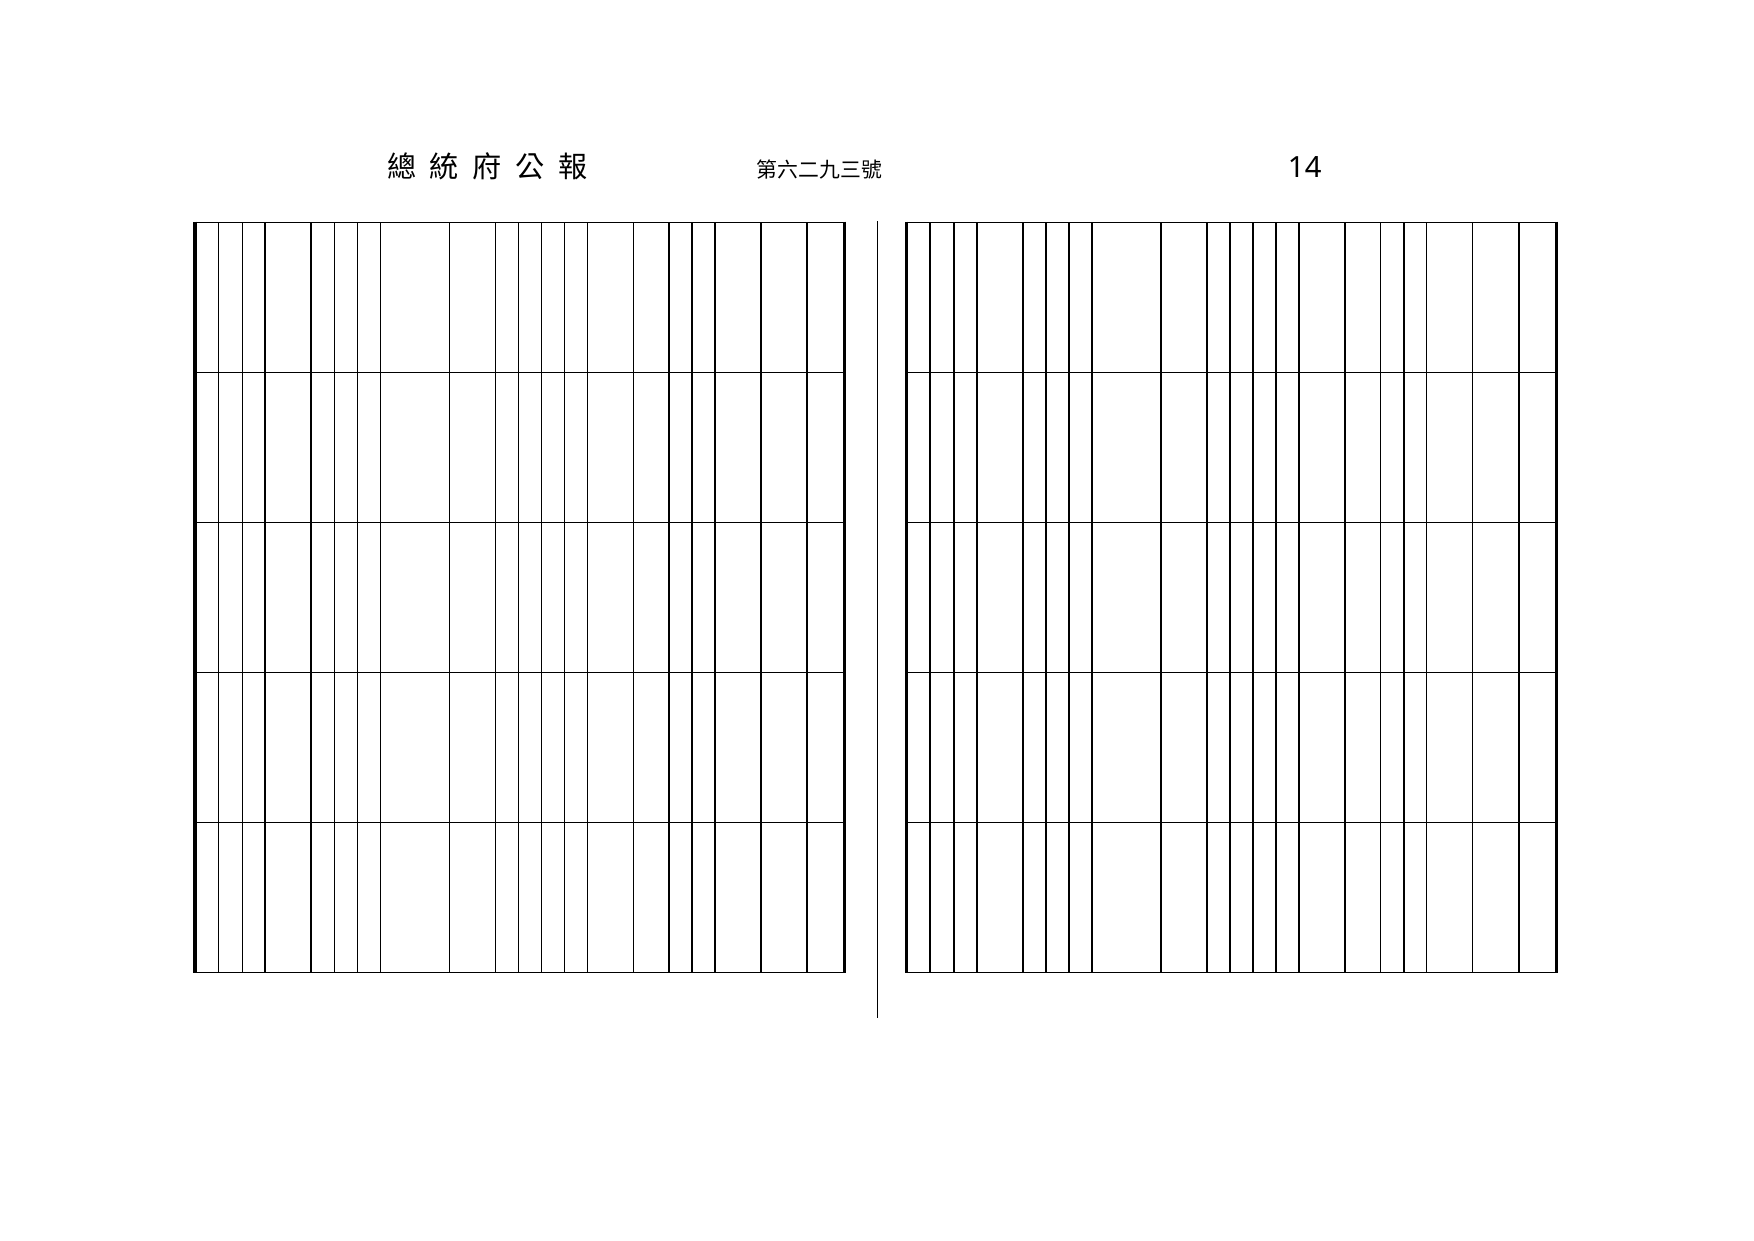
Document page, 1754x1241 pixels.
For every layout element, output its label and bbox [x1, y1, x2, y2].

table_cell [978, 823, 1000, 972]
table_cell [1427, 523, 1450, 672]
table_cell [1024, 373, 1045, 522]
table_cell [1450, 823, 1472, 972]
table_cell [611, 223, 633, 372]
table_cell [738, 823, 760, 972]
table_cell [381, 373, 403, 522]
table_cell [219, 523, 242, 672]
table_cell [588, 823, 611, 972]
table_cell [1047, 373, 1068, 522]
table_cell [588, 223, 611, 372]
table_cell [542, 823, 564, 972]
table_cell [1450, 373, 1472, 522]
table_cell [1184, 523, 1206, 672]
table_cell [1300, 373, 1322, 522]
table_cell [1162, 523, 1184, 672]
table_cell [426, 823, 449, 972]
table_cell [1520, 223, 1555, 372]
table_cell [784, 373, 806, 522]
table_cell [312, 523, 334, 672]
table_cell [312, 823, 334, 972]
table_cell [1346, 823, 1380, 972]
table_cell [931, 823, 953, 972]
table_cell [1162, 373, 1184, 522]
table_cell [1024, 223, 1045, 372]
table_cell [1277, 523, 1298, 672]
table_cell [519, 823, 541, 972]
table_cell [1427, 223, 1450, 372]
table_cell [473, 673, 495, 822]
table_cell [762, 673, 784, 822]
table_cell [1070, 373, 1091, 522]
table_cell [1070, 223, 1091, 372]
table_cell [978, 373, 1000, 522]
table_cell [426, 523, 449, 672]
table_cell [716, 523, 738, 672]
table_cell [1322, 523, 1344, 672]
table_cell [634, 523, 668, 672]
table_cell [1208, 223, 1229, 372]
table_cell [1070, 823, 1091, 972]
table_cell [784, 673, 806, 822]
table_cell [266, 223, 288, 372]
table_cell [381, 673, 403, 822]
table_cell [955, 373, 976, 522]
table_cell [312, 673, 334, 822]
table_cell [1254, 373, 1275, 522]
table_cell [450, 223, 472, 372]
table_cell [634, 823, 668, 972]
table_cell [358, 373, 380, 522]
table_cell [588, 673, 611, 822]
table_cell [1277, 373, 1298, 522]
table_cell [1231, 373, 1252, 522]
table_cell [1427, 823, 1450, 972]
table_cell [1277, 673, 1298, 822]
table_cell [335, 223, 357, 372]
table_cell [565, 223, 587, 372]
table_cell [611, 523, 633, 672]
table_cell [634, 373, 668, 522]
table_cell [496, 823, 518, 972]
table_cell [1322, 373, 1344, 522]
table_cell [197, 823, 218, 972]
table_cell [197, 523, 218, 672]
table_cell [955, 823, 976, 972]
table_cell [403, 223, 426, 372]
table_cell [908, 523, 929, 672]
table_cell [542, 373, 564, 522]
table_cell [1138, 373, 1160, 522]
table_cell [1381, 373, 1403, 522]
table_cell [496, 373, 518, 522]
table_cell [588, 523, 611, 672]
table_cell [496, 673, 518, 822]
table_cell [288, 373, 310, 522]
table_cell [762, 823, 784, 972]
table_cell [634, 673, 668, 822]
table_cell [611, 673, 633, 822]
table_cell [565, 373, 587, 522]
table_cell [588, 373, 611, 522]
table_cell [1520, 823, 1555, 972]
table_cell [1162, 673, 1184, 822]
table_cell [1496, 823, 1518, 972]
table_cell [808, 223, 843, 372]
table_cell [908, 673, 929, 822]
table_cell [1254, 523, 1275, 672]
table_cell [1473, 823, 1496, 972]
table_cell [358, 223, 380, 372]
table_cell [450, 823, 472, 972]
table_cell [1115, 373, 1138, 522]
table_cell [1473, 373, 1496, 522]
table_cell [288, 823, 310, 972]
table_cell [381, 223, 403, 372]
table_cell [1300, 823, 1322, 972]
table_cell [243, 673, 264, 822]
table_cell [1381, 823, 1403, 972]
table_cell [381, 523, 403, 672]
table_cell [266, 373, 288, 522]
table_cell [335, 673, 357, 822]
table_cell [1277, 823, 1298, 972]
table_cell [978, 523, 1000, 672]
table_cell [1093, 523, 1115, 672]
table_cell [496, 223, 518, 372]
table_cell [1231, 523, 1252, 672]
table_cell [1300, 523, 1322, 672]
table_cell [358, 523, 380, 672]
table_cell [1254, 223, 1275, 372]
table_cell [1184, 373, 1206, 522]
table_cell [1047, 523, 1068, 672]
table_cell [670, 223, 691, 372]
table_cell [358, 823, 380, 972]
table_cell [693, 823, 714, 972]
table_cell [1208, 823, 1229, 972]
table_cell [266, 523, 288, 672]
table_cell [219, 823, 242, 972]
table_cell [908, 223, 929, 372]
table_cell [978, 673, 1000, 822]
table_cell [1231, 823, 1252, 972]
table_cell [426, 673, 449, 822]
table_cell [426, 223, 449, 372]
table_cell [1427, 673, 1450, 822]
table_cell [738, 673, 760, 822]
table_cell [1070, 673, 1091, 822]
table_cell [473, 373, 495, 522]
table_cell [1000, 223, 1022, 372]
table_cell [738, 223, 760, 372]
table_cell [243, 523, 264, 672]
table_cell [931, 223, 953, 372]
table_cell [693, 223, 714, 372]
table_cell [931, 673, 953, 822]
table_cell [1024, 823, 1045, 972]
table_cell [403, 823, 426, 972]
table_cell [288, 523, 310, 672]
table_cell [1405, 523, 1426, 672]
table_cell [1322, 223, 1344, 372]
table_cell [1138, 823, 1160, 972]
table_cell [716, 223, 738, 372]
table_cell [716, 673, 738, 822]
table_cell [1115, 223, 1138, 372]
table_cell [1496, 673, 1518, 822]
table_cell [611, 823, 633, 972]
table_cell [693, 373, 714, 522]
table_cell [1405, 823, 1426, 972]
table_cell [1024, 673, 1045, 822]
table_cell [219, 223, 242, 372]
table_cell [955, 223, 976, 372]
table_cell [955, 673, 976, 822]
table_cell [1496, 373, 1518, 522]
table_cell [519, 373, 541, 522]
table_cell [1047, 823, 1068, 972]
table_cell [1450, 523, 1472, 672]
table_cell [784, 223, 806, 372]
table_cell [784, 823, 806, 972]
table_cell [670, 373, 691, 522]
table_cell [738, 523, 760, 672]
table_cell [473, 223, 495, 372]
table_cell [1138, 223, 1160, 372]
table_cell [312, 223, 334, 372]
table_cell [450, 523, 472, 672]
table_cell [716, 823, 738, 972]
table_cell [1322, 673, 1344, 822]
table_cell [1473, 223, 1496, 372]
table_cell [808, 373, 843, 522]
table_cell [1473, 673, 1496, 822]
table_cell [1405, 223, 1426, 372]
table_cell [1381, 673, 1403, 822]
table_cell [1405, 373, 1426, 522]
table_cell [1115, 523, 1138, 672]
table_cell [266, 673, 288, 822]
table_cell [519, 223, 541, 372]
table_cell [473, 823, 495, 972]
table_cell [762, 523, 784, 672]
table_cell [1162, 823, 1184, 972]
table_cell [403, 673, 426, 822]
table_cell [1093, 373, 1115, 522]
table_cell [1208, 673, 1229, 822]
table_cell [542, 673, 564, 822]
table_cell [519, 523, 541, 672]
table_cell [762, 373, 784, 522]
table_cell [808, 673, 843, 822]
table_cell [1093, 823, 1115, 972]
table_cell [1000, 673, 1022, 822]
table_cell [519, 673, 541, 822]
table_cell [565, 523, 587, 672]
table_cell [670, 523, 691, 672]
table_cell [1000, 373, 1022, 522]
table_cell [1231, 673, 1252, 822]
table_cell [634, 223, 668, 372]
table_cell [288, 223, 310, 372]
table_cell [693, 673, 714, 822]
table_cell [670, 673, 691, 822]
table_cell [1405, 673, 1426, 822]
table_cell [473, 523, 495, 672]
table_cell [496, 523, 518, 672]
table_cell [1047, 223, 1068, 372]
table_cell [197, 223, 218, 372]
table_cell [426, 373, 449, 522]
table_cell [288, 673, 310, 822]
table_cell [931, 373, 953, 522]
table_cell [808, 523, 843, 672]
table_cell [335, 523, 357, 672]
table_cell [1346, 523, 1380, 672]
table_cell [808, 823, 843, 972]
table_cell [565, 823, 587, 972]
table_cell [1024, 523, 1045, 672]
table_cell [1115, 673, 1138, 822]
table_cell [1346, 673, 1380, 822]
table_cell [219, 373, 242, 522]
table_cell [1300, 673, 1322, 822]
table_cell [1346, 373, 1380, 522]
table_cell [1184, 823, 1206, 972]
table_cell [565, 673, 587, 822]
table_cell [243, 373, 264, 522]
table_cell [1138, 523, 1160, 672]
table_cell [1450, 223, 1472, 372]
table_cell [1473, 523, 1496, 672]
table_cell [1093, 223, 1115, 372]
table_cell [403, 373, 426, 522]
table_cell [931, 523, 953, 672]
table_cell [1184, 223, 1206, 372]
table_cell [1093, 673, 1115, 822]
table_cell [243, 823, 264, 972]
table_cell [670, 823, 691, 972]
table_cell [1496, 523, 1518, 672]
table_cell [1162, 223, 1184, 372]
table_cell [1381, 523, 1403, 672]
table_cell [1208, 523, 1229, 672]
table_cell [197, 373, 218, 522]
table_cell [358, 673, 380, 822]
table_cell [1346, 223, 1380, 372]
table_cell [738, 373, 760, 522]
table_cell [403, 523, 426, 672]
table_cell [542, 523, 564, 672]
table_cell [1520, 673, 1555, 822]
table_cell [1254, 673, 1275, 822]
table_cell [1322, 823, 1344, 972]
table_cell [312, 373, 334, 522]
table_cell [197, 673, 218, 822]
table_cell [381, 823, 403, 972]
table_cell [450, 373, 472, 522]
table_cell [955, 523, 976, 672]
table_cell [1047, 673, 1068, 822]
table_cell [611, 373, 633, 522]
table_cell [693, 523, 714, 672]
table_cell [978, 223, 1000, 372]
table_cell [1070, 523, 1091, 672]
table_cell [243, 223, 264, 372]
table_cell [908, 373, 929, 522]
table_cell [266, 823, 288, 972]
table_cell [1184, 673, 1206, 822]
table_cell [219, 673, 242, 822]
table_cell [1138, 673, 1160, 822]
table_cell [1496, 223, 1518, 372]
table_cell [335, 823, 357, 972]
table_cell [1000, 823, 1022, 972]
table_cell [716, 373, 738, 522]
table_cell [1427, 373, 1450, 522]
table_cell [450, 673, 472, 822]
table_cell [784, 523, 806, 672]
table_cell [1231, 223, 1252, 372]
table_cell [1254, 823, 1275, 972]
table_cell [1450, 673, 1472, 822]
table_cell [1520, 523, 1555, 672]
table_cell [542, 223, 564, 372]
table_cell [1520, 373, 1555, 522]
table_cell [908, 823, 929, 972]
table_cell [1115, 823, 1138, 972]
table_cell [762, 223, 784, 372]
table_cell [335, 373, 357, 522]
table_cell [1300, 223, 1322, 372]
table_cell [1277, 223, 1298, 372]
table_cell [1208, 373, 1229, 522]
table_cell [1381, 223, 1403, 372]
table_cell [1000, 523, 1022, 672]
